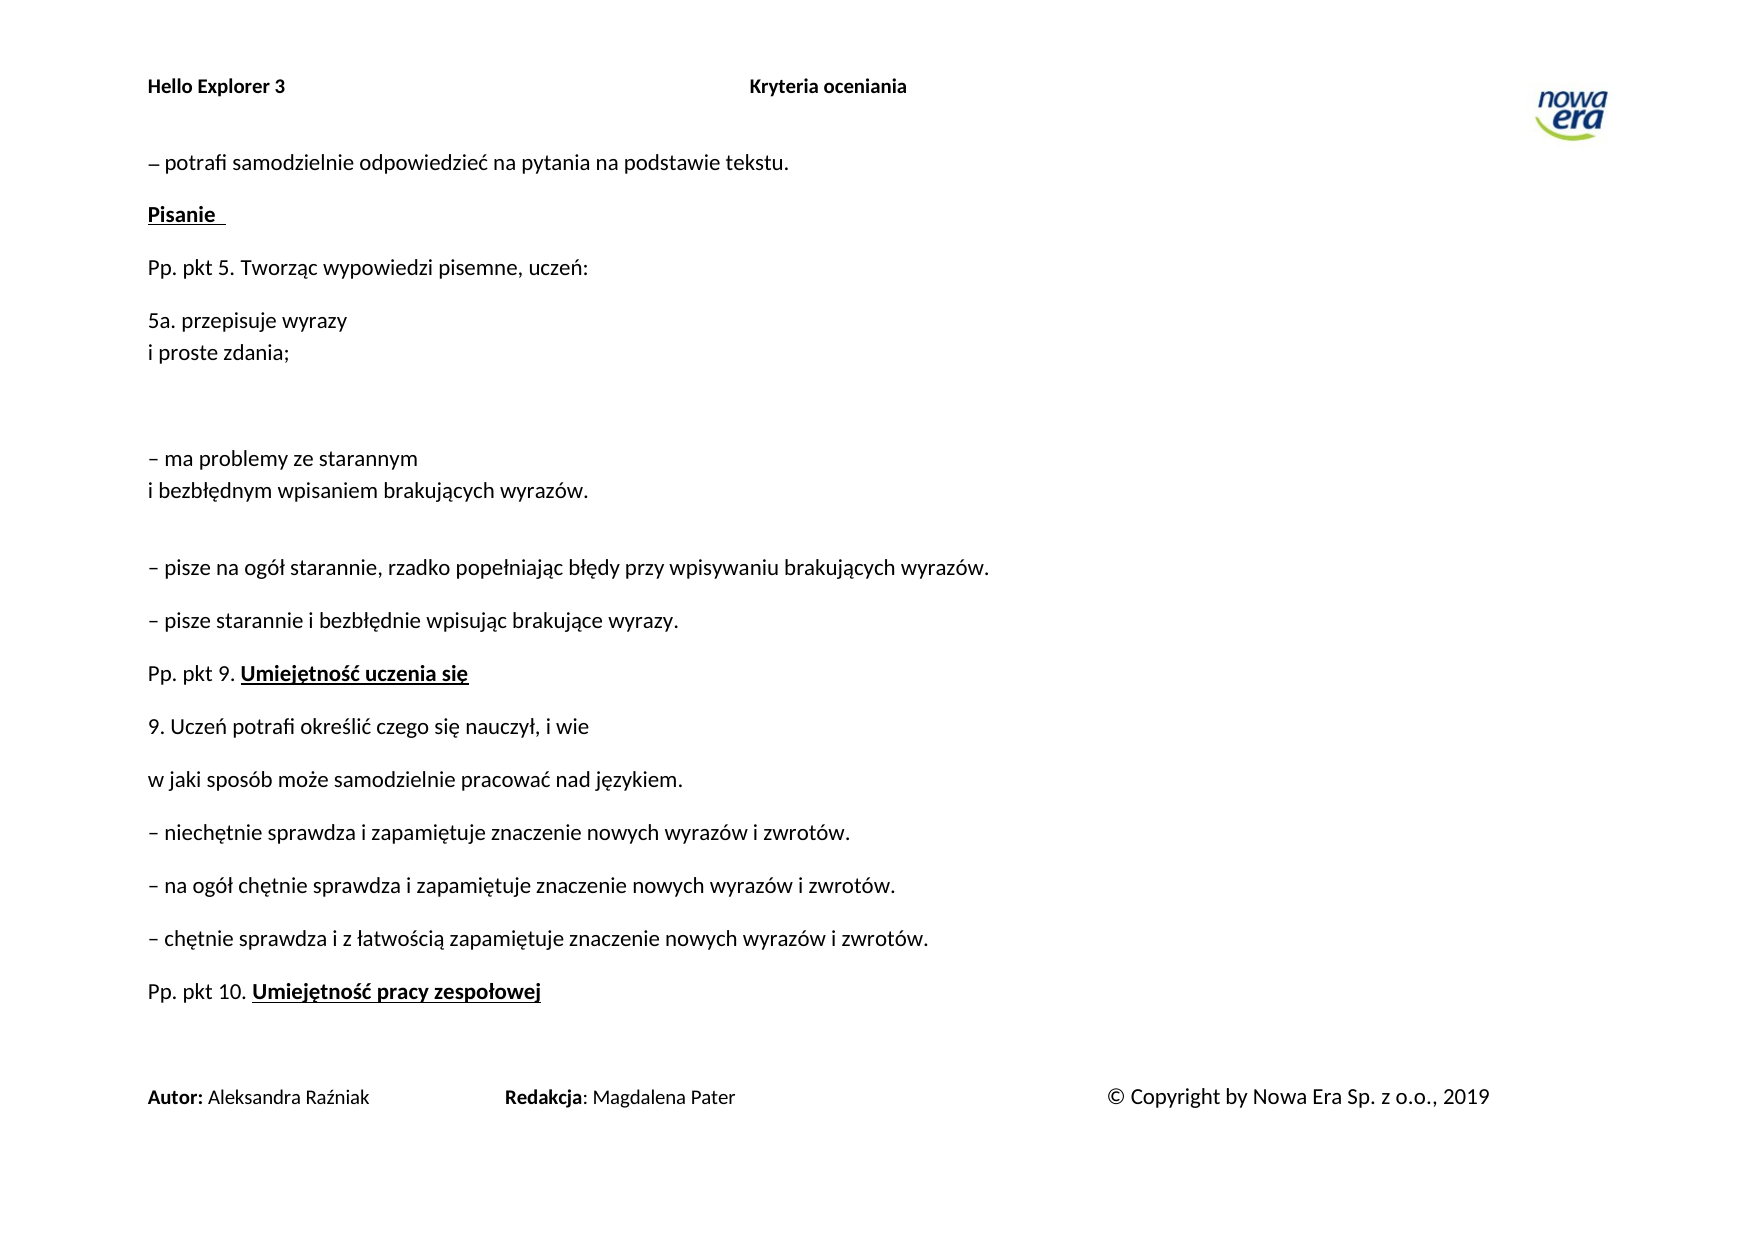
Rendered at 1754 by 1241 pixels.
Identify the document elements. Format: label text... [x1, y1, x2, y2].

text – chętnie sprawdza i z łatwością zapamiętuje znaczenie nowych wyrazów i zwrotów. [148, 924, 1606, 952]
text Pp. pkt 10. Umiejętność pracy zespołowej [148, 977, 1606, 1005]
text – niechętnie sprawdza i zapamiętuje znaczenie nowych wyrazów i zwrotów. [148, 818, 1606, 846]
text – na ogół chętnie sprawdza i zapamiętuje znaczenie nowych wyrazów i zwrotów. [148, 871, 1606, 899]
text Pp. pkt 5. Tworząc wypowiedzi pisemne, uczeń: [148, 253, 1606, 281]
text w jaki sposób może samodzielnie pracować nad językiem. [148, 765, 1606, 793]
text Pisanie [148, 200, 1606, 228]
text – potrafi samodzielnie odpowiedzieć na pytania na podstawie tekstu. [149, 148, 1605, 176]
picture [1526, 83, 1621, 148]
text Pp. pkt 9. Umiejętność uczenia się [148, 659, 1606, 687]
text 9. Uczeń potrafi określić czego się nauczył, i wie [148, 712, 1606, 740]
text 5a. przepisuje wyrazy i proste zdania; [148, 306, 1606, 366]
text – pisze starannie i bezbłędnie wpisując brakujące wyrazy. [148, 606, 1606, 634]
text – ma problemy ze starannym i bezbłędnym wpisaniem brakujących wyrazów. [148, 444, 1606, 504]
text – pisze na ogół starannie, rzadko popełniając błędy przy wpisywaniu brakujących wyrazów. [148, 553, 1606, 581]
